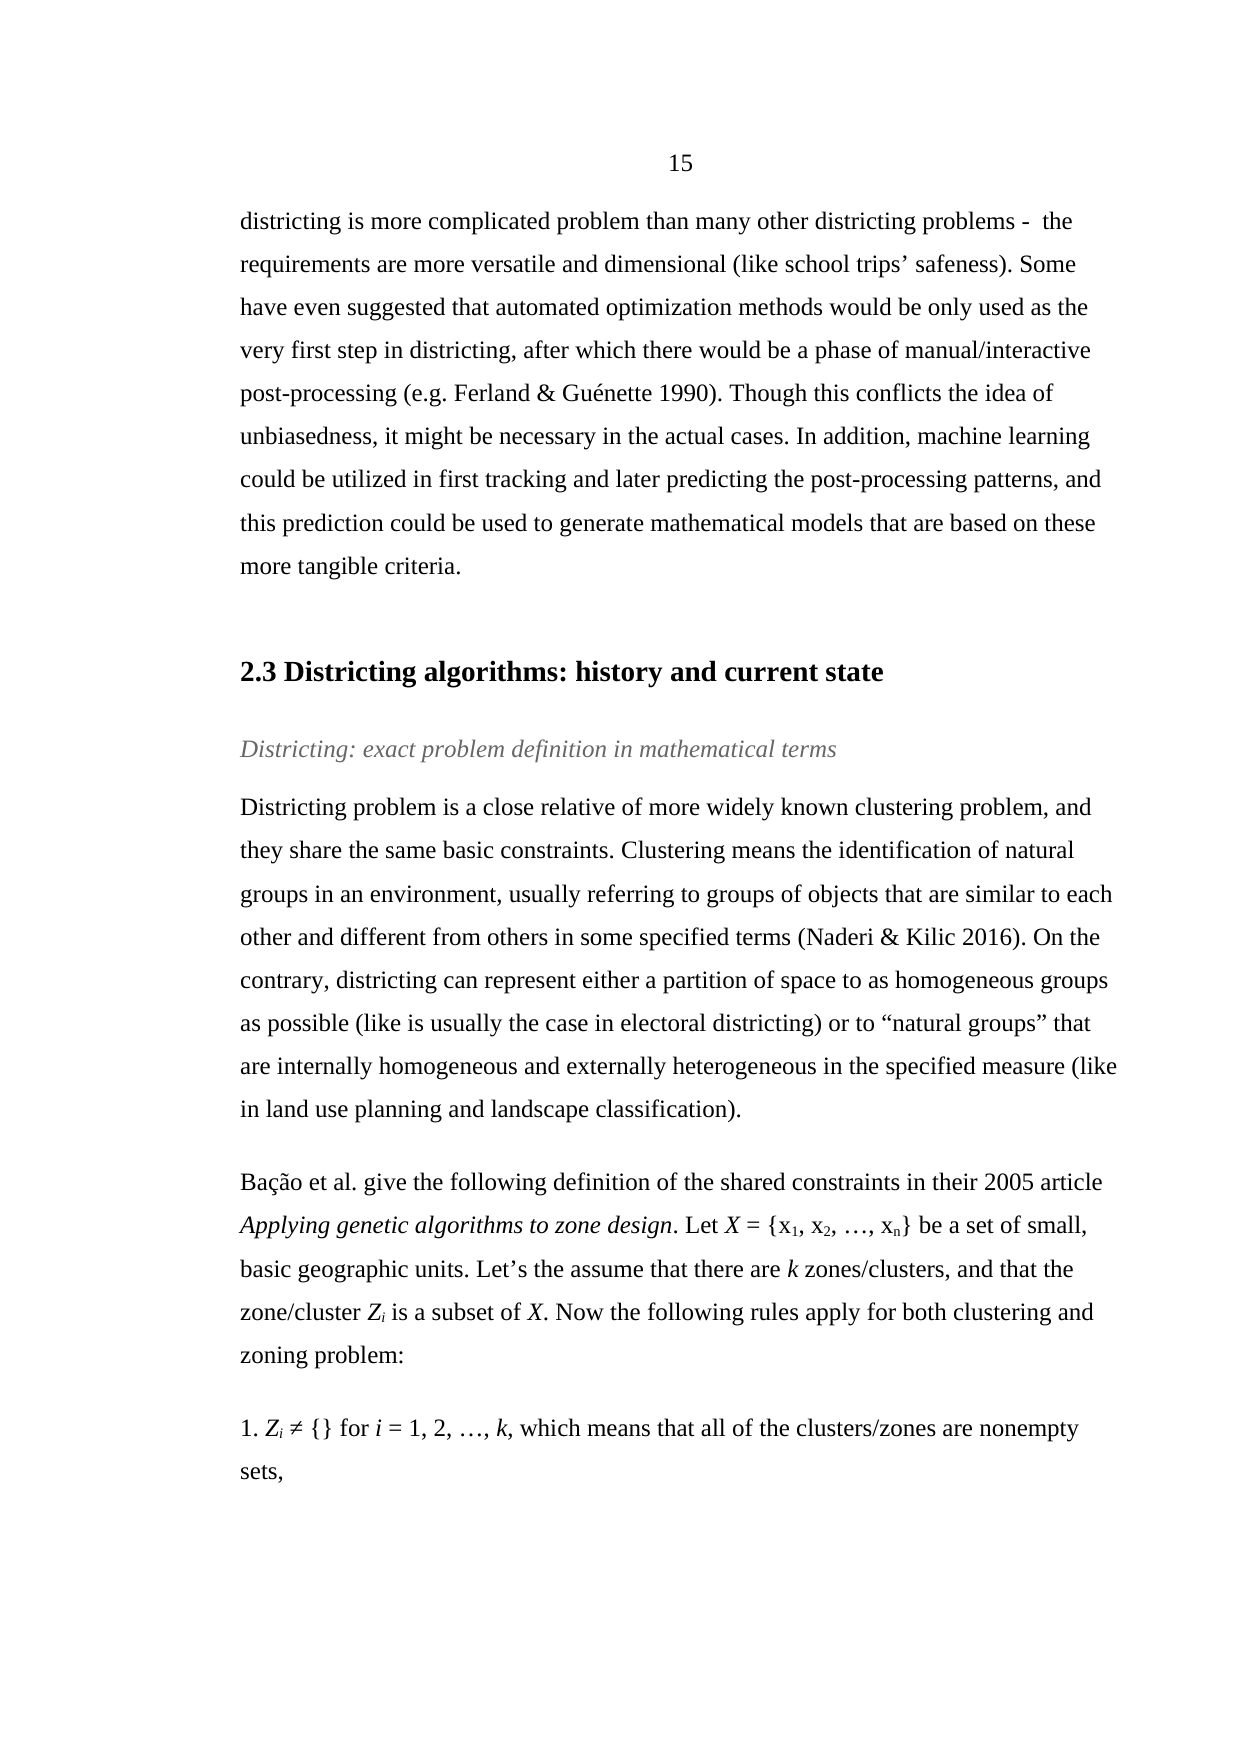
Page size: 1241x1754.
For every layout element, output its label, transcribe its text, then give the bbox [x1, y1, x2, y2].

text districting is more complicated problem than many other districting problems - the requirements are more versatile and dimensional (like school trips’ safeness). Some have even suggested that automated optimization methods would be only used as the very first step in districting, after which there would be a phase of manual/interactive post-processing (e.g. Ferland & Guénette 1990). Though this conflicts the idea of unbiasedness, it might be necessary in the actual cases. In addition, machine learning could be utilized in first tracking and later predicting the post-processing patterns, and this prediction could be used to generate mathematical models that are based on these more tangible criteria. [240, 206, 1121, 579]
text Districting problem is a close relative of more widely known clustering problem, and they share the same basic constraints. Clustering means the identification of natural groups in an environment, usually referring to groups of objects that are similar to each other and different from others in some specified terms (Naderi & Kilic 2016). On the contrary, districting can represent either a partition of space to as homogeneous groups as possible (like is usually the case in electoral districting) or to “natural groups” that are internally homogeneous and externally heterogeneous in the specified measure (like in land use planning and landscape classification). [240, 792, 1121, 1123]
text 1. Zi ≠ {} for i = 1, 2, …, k, which means that all of the clusters/zones are nonempty sets, [240, 1413, 1121, 1485]
text Bação et al. give the following definition of the shared constraints in their 2005 article Applying genetic algorithms to zone design. Let X = {x1, x2, …, xn} be a set of small, basic geographic units. Let’s the assume that there are k zones/clusters, and that the zone/cluster Zi is a subset of X. Now the following rules apply for both clustering and zoning problem: [240, 1167, 1121, 1369]
subtitle 2.3 Districting algorithms: history and current state [240, 654, 1121, 687]
subtitle Districting: exact problem definition in mathematical terms [240, 734, 1121, 763]
